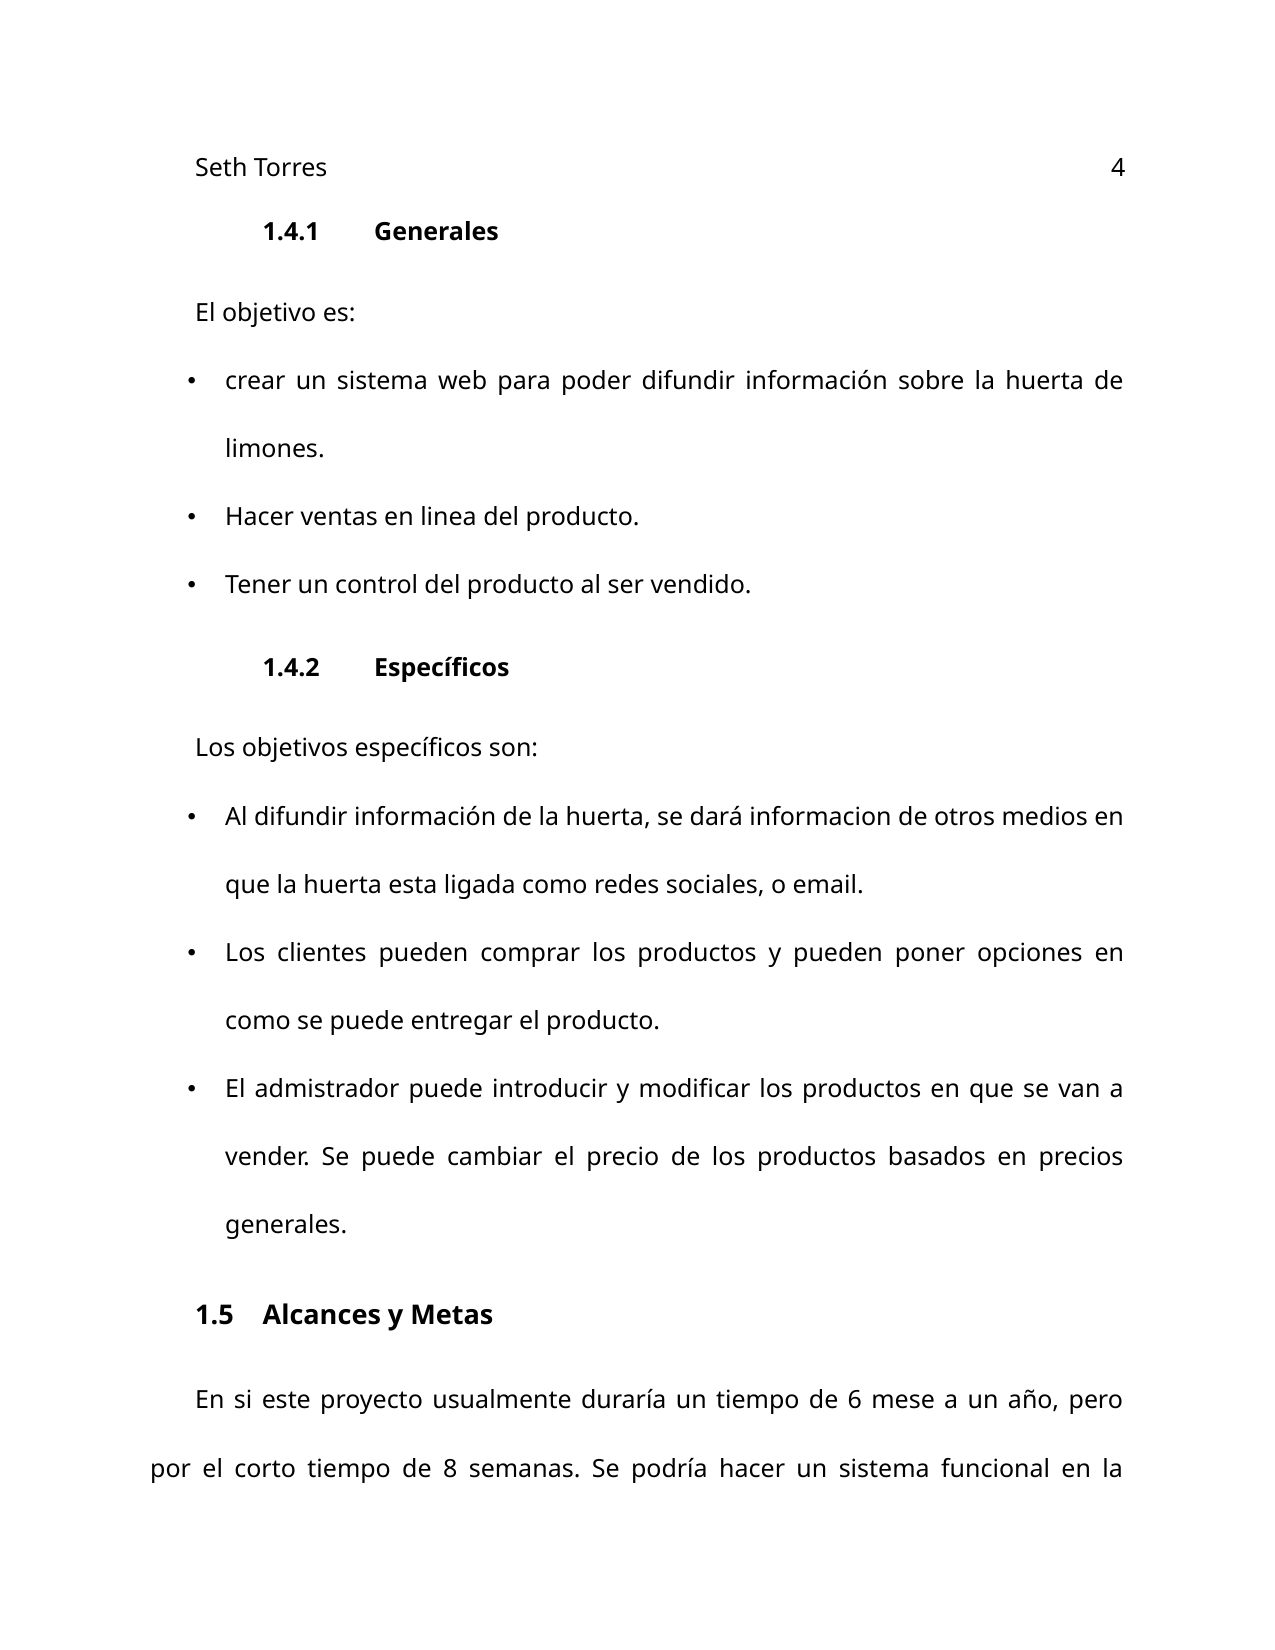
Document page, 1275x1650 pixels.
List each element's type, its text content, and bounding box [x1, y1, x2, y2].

text El objetivo es: [150, 294, 1125, 328]
subtitle Generales [262, 213, 1125, 248]
subtitle Alcances y Metas [150, 1296, 1125, 1333]
list Hacer ventas en linea del producto. [187, 498, 1125, 533]
text En si este proyecto usualmente duraría un tiempo de 6 mese a un año, pero por el corto tiempo de 8 semanas. Se podría hacer un sistema funcional en la [150, 1382, 1125, 1484]
list Los clientes pueden comprar los productos y pueden poner opciones en como se puede entregar el producto. [187, 934, 1125, 1037]
list crear un sistema web para poder difundir información sobre la huerta de limones. [187, 362, 1125, 464]
list El admistrador puede introducir y modificar los productos en que se van a vender. Se puede cambiar el precio de los productos basados en precios generales. [187, 1071, 1125, 1241]
subtitle Específicos [262, 649, 1125, 683]
list Al difundir información de la huerta, se dará informacion de otros medios en que la huerta esta ligada como redes sociales, o email. [187, 798, 1125, 900]
list Tener un control del producto al ser vendido. [187, 567, 1125, 601]
text Los objetivos específicos son: [150, 730, 1125, 764]
